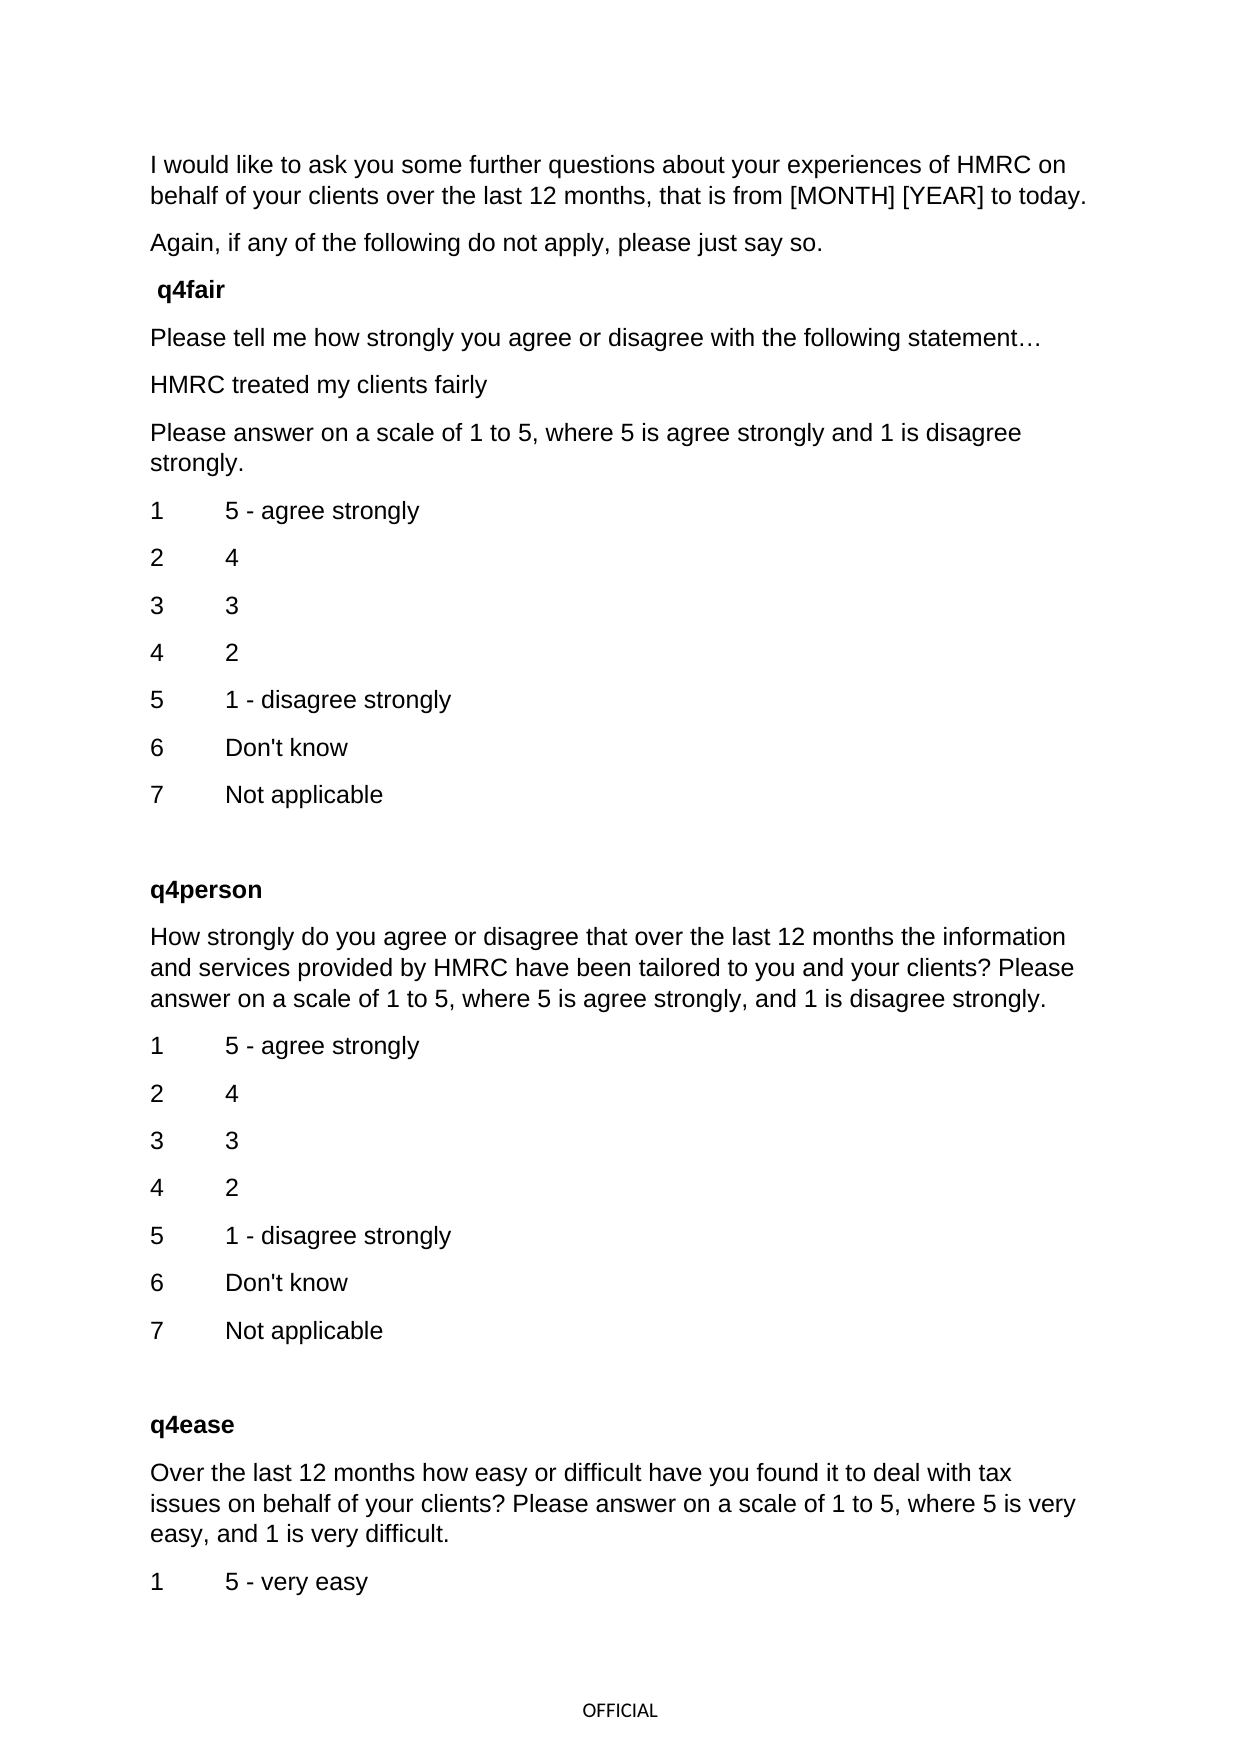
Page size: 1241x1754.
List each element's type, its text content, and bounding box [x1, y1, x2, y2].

text I would like to ask you some further questions about your experiences of HMRC on behalf of your clients over the last 12 months, that is from [MONTH] [YEAR] to today. [150, 150, 1090, 209]
text Please answer on a scale of 1 to 5, where 5 is agree strongly and 1 is disagree strongly. [150, 418, 1090, 477]
text 2 4 [150, 543, 1090, 572]
text q4person [150, 875, 1090, 904]
text How strongly do you agree or disagree that over the last 12 months the information and services provided by HMRC have been tailored to you and your clients? Please answer on a scale of 1 to 5, where 5 is agree strongly, and 1 is disagree strongly. [150, 922, 1090, 1013]
text 7 Not applicable [150, 1316, 1090, 1344]
text 4 2 [150, 1173, 1090, 1202]
text 3 3 [150, 1126, 1090, 1155]
text Please tell me how strongly you agree or disagree with the following statement… [150, 323, 1090, 352]
text HMRC treated my clients fairly [150, 370, 1090, 399]
text 1 5 - agree strongly [150, 496, 1090, 524]
text 3 3 [150, 591, 1090, 619]
text 6 Don't know [150, 1268, 1090, 1297]
text Again, if any of the following do not apply, please just say so. [150, 228, 1090, 257]
text q4fair [150, 276, 1090, 304]
text 1 5 - agree strongly [150, 1031, 1090, 1060]
text 7 Not applicable [150, 780, 1090, 809]
text 1 5 - very easy [150, 1567, 1090, 1595]
text 4 2 [150, 638, 1090, 667]
text 5 1 - disagree strongly [150, 685, 1090, 714]
text 2 4 [150, 1079, 1090, 1107]
text Over the last 12 months how easy or difficult have you found it to deal with tax issues on behalf of your clients? Please answer on a scale of 1 to 5, where 5 is very easy, and 1 is very difficult. [150, 1458, 1090, 1548]
text q4ease [150, 1410, 1090, 1439]
text 5 1 - disagree strongly [150, 1221, 1090, 1249]
text 6 Don't know [150, 733, 1090, 762]
